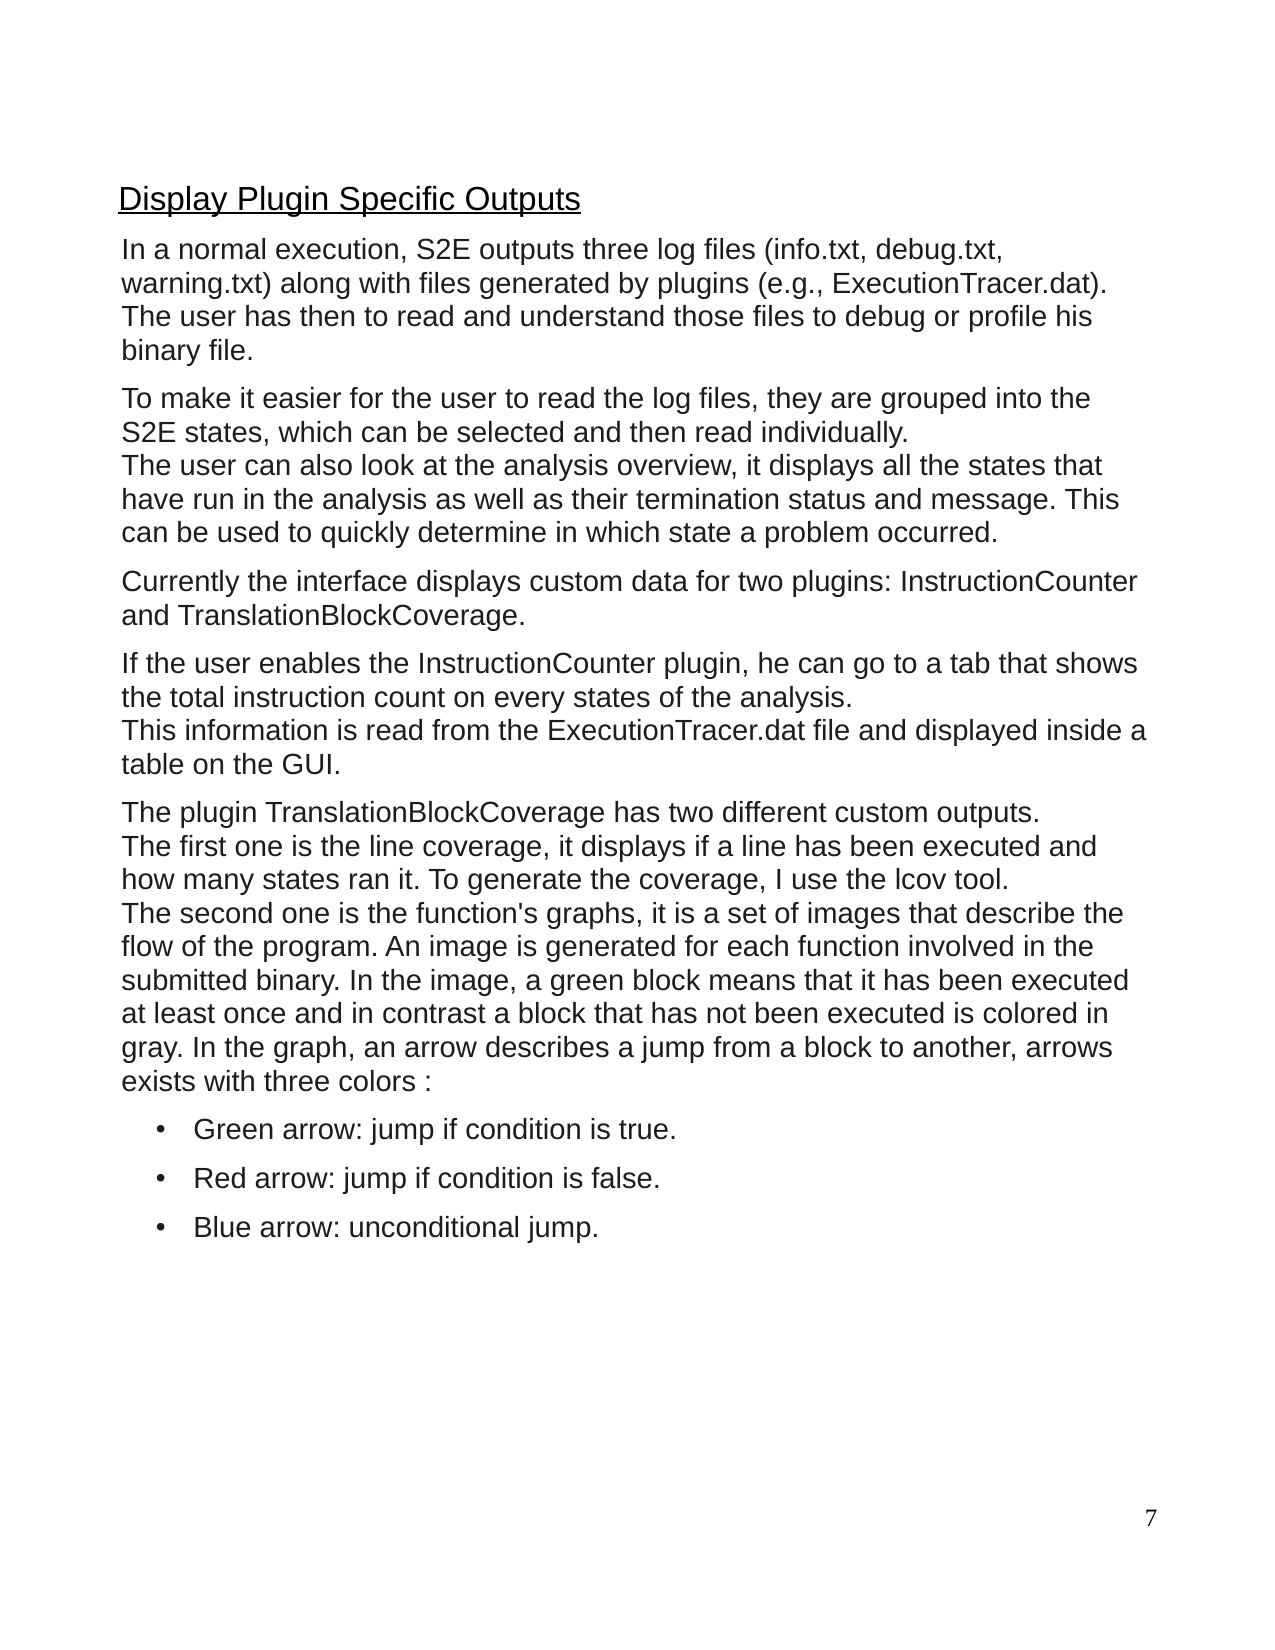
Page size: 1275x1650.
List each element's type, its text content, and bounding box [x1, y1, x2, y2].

subtitle Display plugin specific outputs [118, 179, 1157, 217]
list Red arrow: jump if condition is false. [156, 1161, 1157, 1194]
list Blue arrow: unconditional jump. [156, 1209, 1157, 1243]
text Currently the interface displays custom data for two plugins: InstructionCounter and TranslationBlockCoverage. [121, 564, 1154, 631]
list Green arrow: jump if condition is true. [156, 1112, 1157, 1146]
text The plugin TranslationBlockCoverage has two different custom outputs. The first one is the line coverage, it displays if a line has been executed and how many states ran it. To generate the coverage, I use the lcov tool. The second one is the function's graphs, it is a set of images that describe the flow of the program. An image is generated for each function involved in the submitted binary. In the image, a green block means that it has been executed at least once and in contrast a block that has not been executed is colored in gray. In the graph, an arrow describes a jump from a block to another, arrows exists with three colors : [121, 795, 1154, 1097]
text In a normal execution, S2E outputs three log files (info.txt, debug.txt, warning.txt) along with files generated by plugins (e.g., ExecutionTracer.dat). The user has then to read and understand those files to debug or profile his binary file. [121, 232, 1154, 366]
text If the user enables the InstructionCounter plugin, he can go to a tab that shows the total instruction count on every states of the analysis. This information is read from the ExecutionTracer.dat file and displayed inside a table on the GUI. [121, 646, 1154, 780]
text To make it easier for the user to read the log files, they are grouped into the S2E states, which can be selected and then read individually. The user can also look at the analysis overview, it displays all the states that have run in the analysis as well as their termination status and message. This can be used to quickly determine in which state a problem occurred. [121, 381, 1154, 549]
